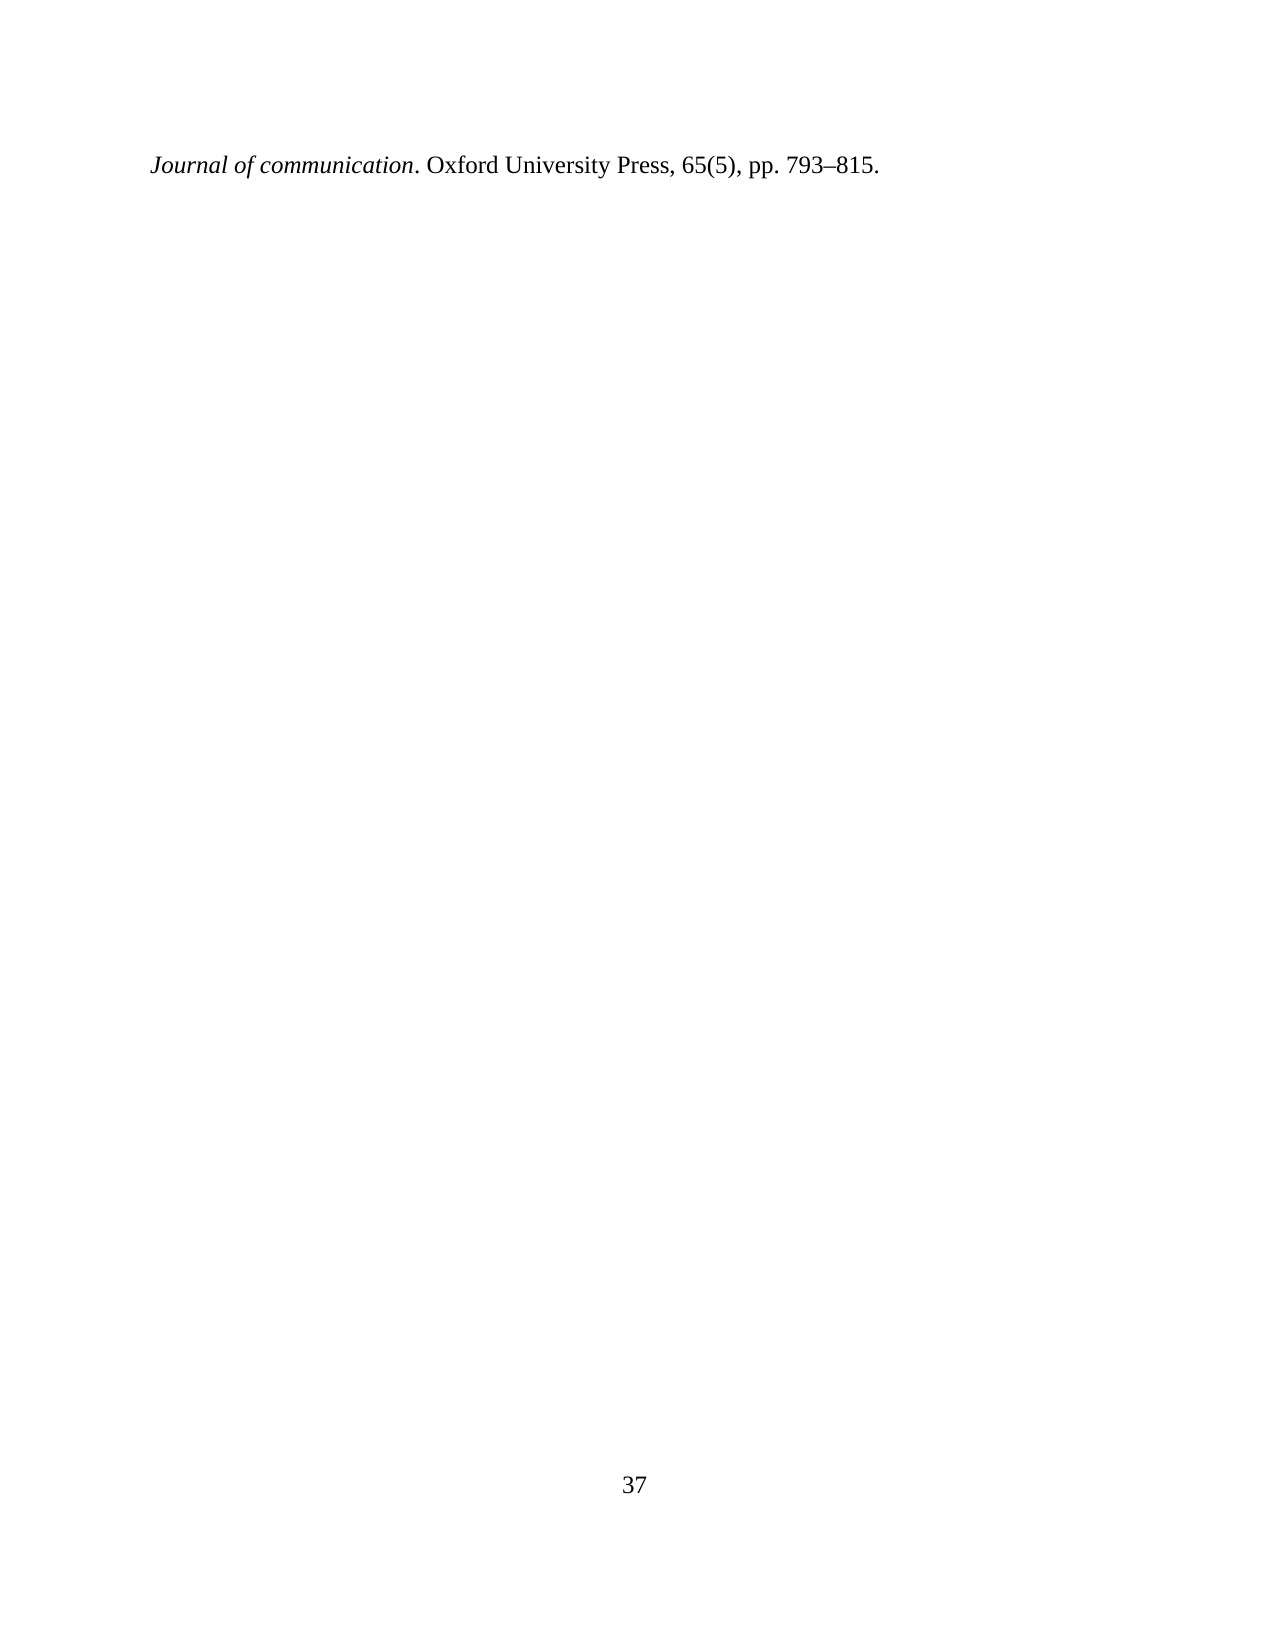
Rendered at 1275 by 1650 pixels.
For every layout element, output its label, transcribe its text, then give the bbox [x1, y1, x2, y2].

text Journal of communication. Oxford University Press, 65(5), pp. 793–815. [150, 150, 1125, 179]
